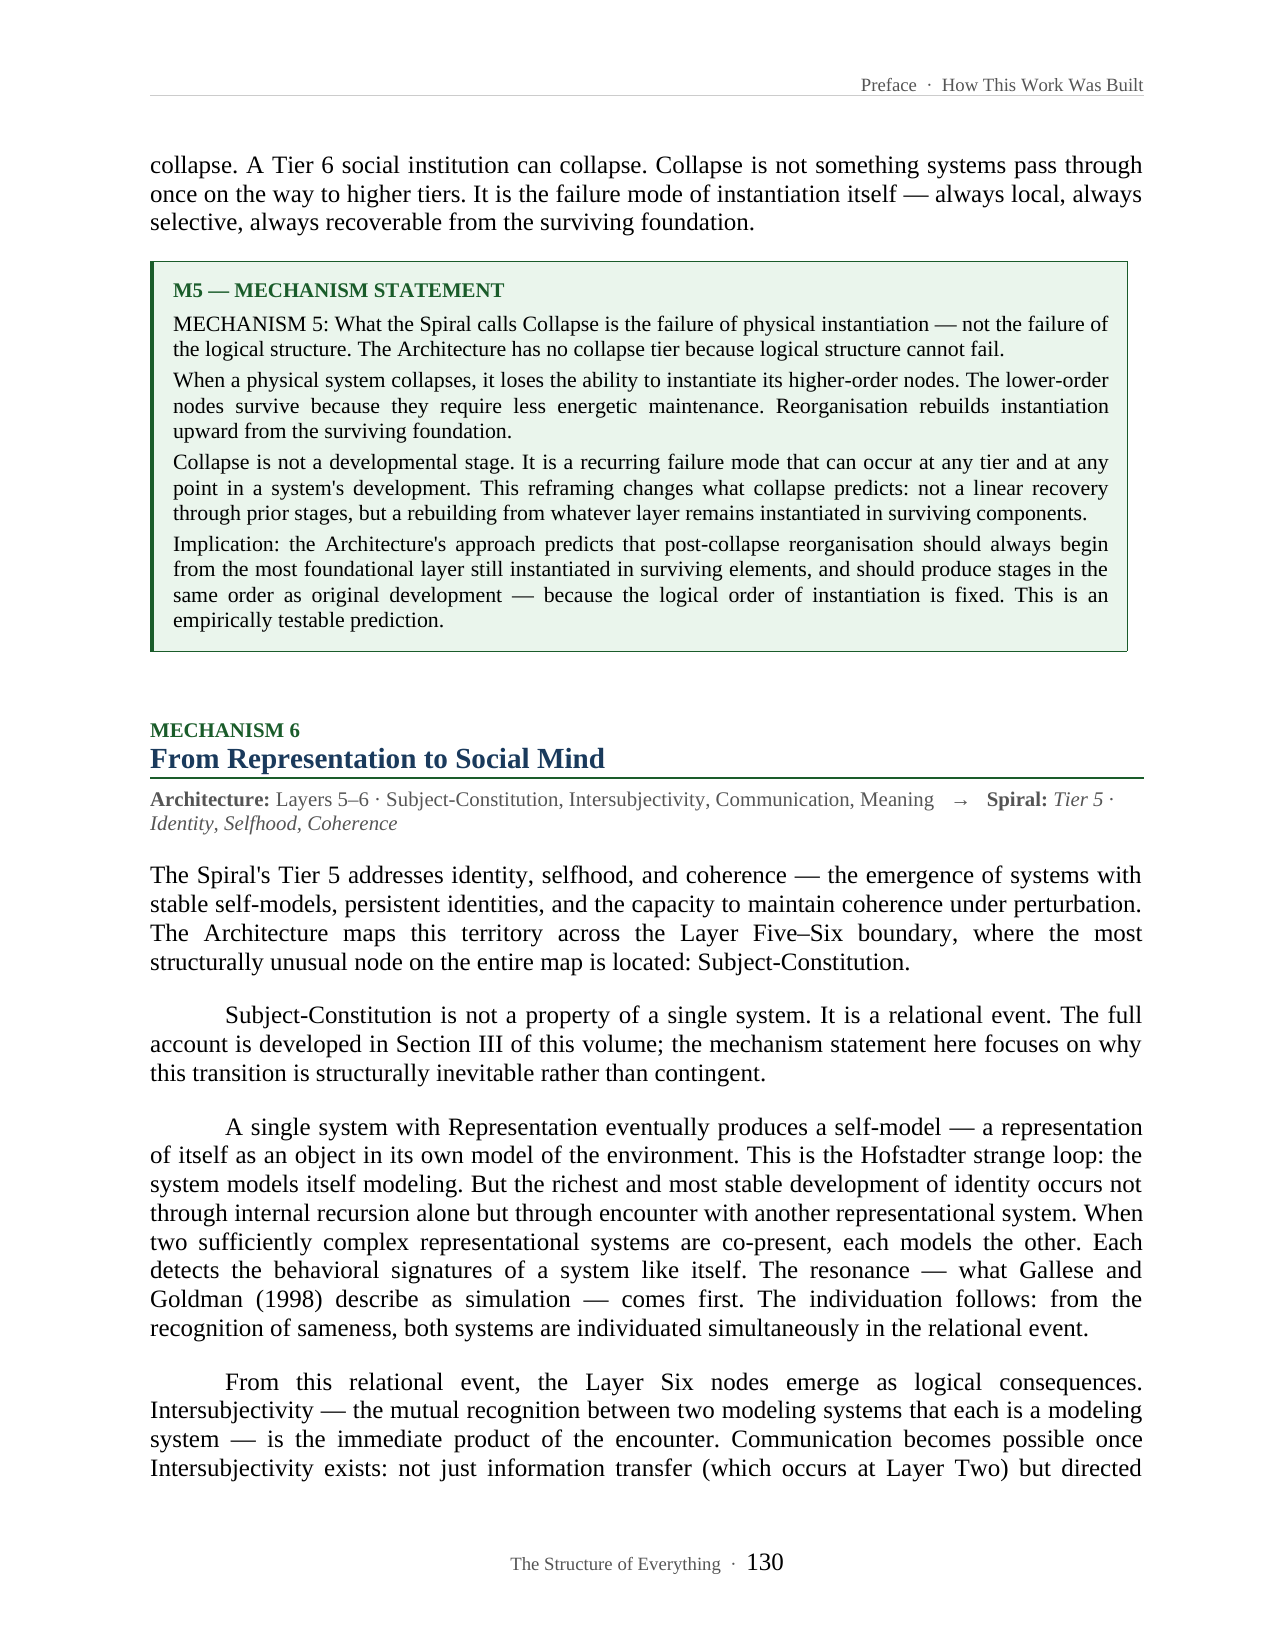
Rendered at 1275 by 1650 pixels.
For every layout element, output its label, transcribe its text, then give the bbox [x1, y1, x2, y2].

text From Representation to Social Mind [150, 742, 1144, 777]
text collapse. A Tier 6 social institution can collapse. Collapse is not something systems pass through once on the way to higher tiers. It is the failure mode of instantiation itself — always local, always selective, always recoverable from the surviving foundation. [150, 150, 1144, 236]
text A single system with Representation eventually produces a self-model — a representation of itself as an object in its own model of the environment. This is the Hofstadter strange loop: the system models itself modeling. But the richest and most stable development of identity occurs not through internal recursion alone but through encounter with another representational system. When two sufficiently complex representational systems are co-present, each models the other. Each detects the behavioral signatures of a system like itself. The resonance — what Gallese and Goldman (1998) describe as simulation — comes first. The individuation follows: from the recognition of sameness, both systems are individuated simultaneously in the relational event. [150, 1112, 1144, 1342]
table_header M5 — MECHANISM STATEMENT MECHANISM 5: What the Spiral calls Collapse is the failure of physical instantiation — not the failure of the logical structure. The Architecture has no collapse tier because logical structure cannot fail. When a physical system collapses, it loses the ability to instantiate its higher-order nodes. The lower-order nodes survive because they require less energetic maintenance. Reorganisation rebuilds instantiation upward from the surviving foundation. Collapse is not a developmental stage. It is a recurring failure mode that can occur at any tier and at any point in a system's development. This reframing changes what collapse predicts: not a linear recovery through prior stages, but a rebuilding from whatever layer remains instantiated in surviving components. Implication: the Architecture's approach predicts that post-collapse reorganisation should always begin from the most foundational layer still instantiated in surviving elements, and should produce stages in the same order as original development — because the logical order of instantiation is fixed. This is an empirically testable prediction. [154, 262, 1127, 651]
text Mechanism 6 [150, 718, 1144, 742]
text The Spiral's Tier 5 addresses identity, selfhood, and coherence — the emergence of systems with stable self-models, persistent identities, and the capacity to maintain coherence under perturbation. The Architecture maps this territory across the Layer Five–Six boundary, where the most structurally unusual node on the entire map is located: Subject-Constitution. [150, 860, 1144, 975]
text Subject-Constitution is not a property of a single system. It is a relational event. The full account is developed in Section III of this volume; the mechanism statement here focuses on why this transition is structurally inevitable rather than contingent. [150, 1000, 1144, 1087]
text Architecture: Layers 5–6 · Subject-Constitution, Intersubjectivity, Communication, Meaning → Spiral: Tier 5 · Identity, Selfhood, Coherence [150, 787, 1144, 835]
text From this relational event, the Layer Six nodes emerge as logical consequences. Intersubjectivity — the mutual recognition between two modeling systems that each is a modeling system — is the immediate product of the encounter. Communication becomes possible once Intersubjectivity exists: not just information transfer (which occurs at Layer Two) but directed [150, 1367, 1144, 1482]
